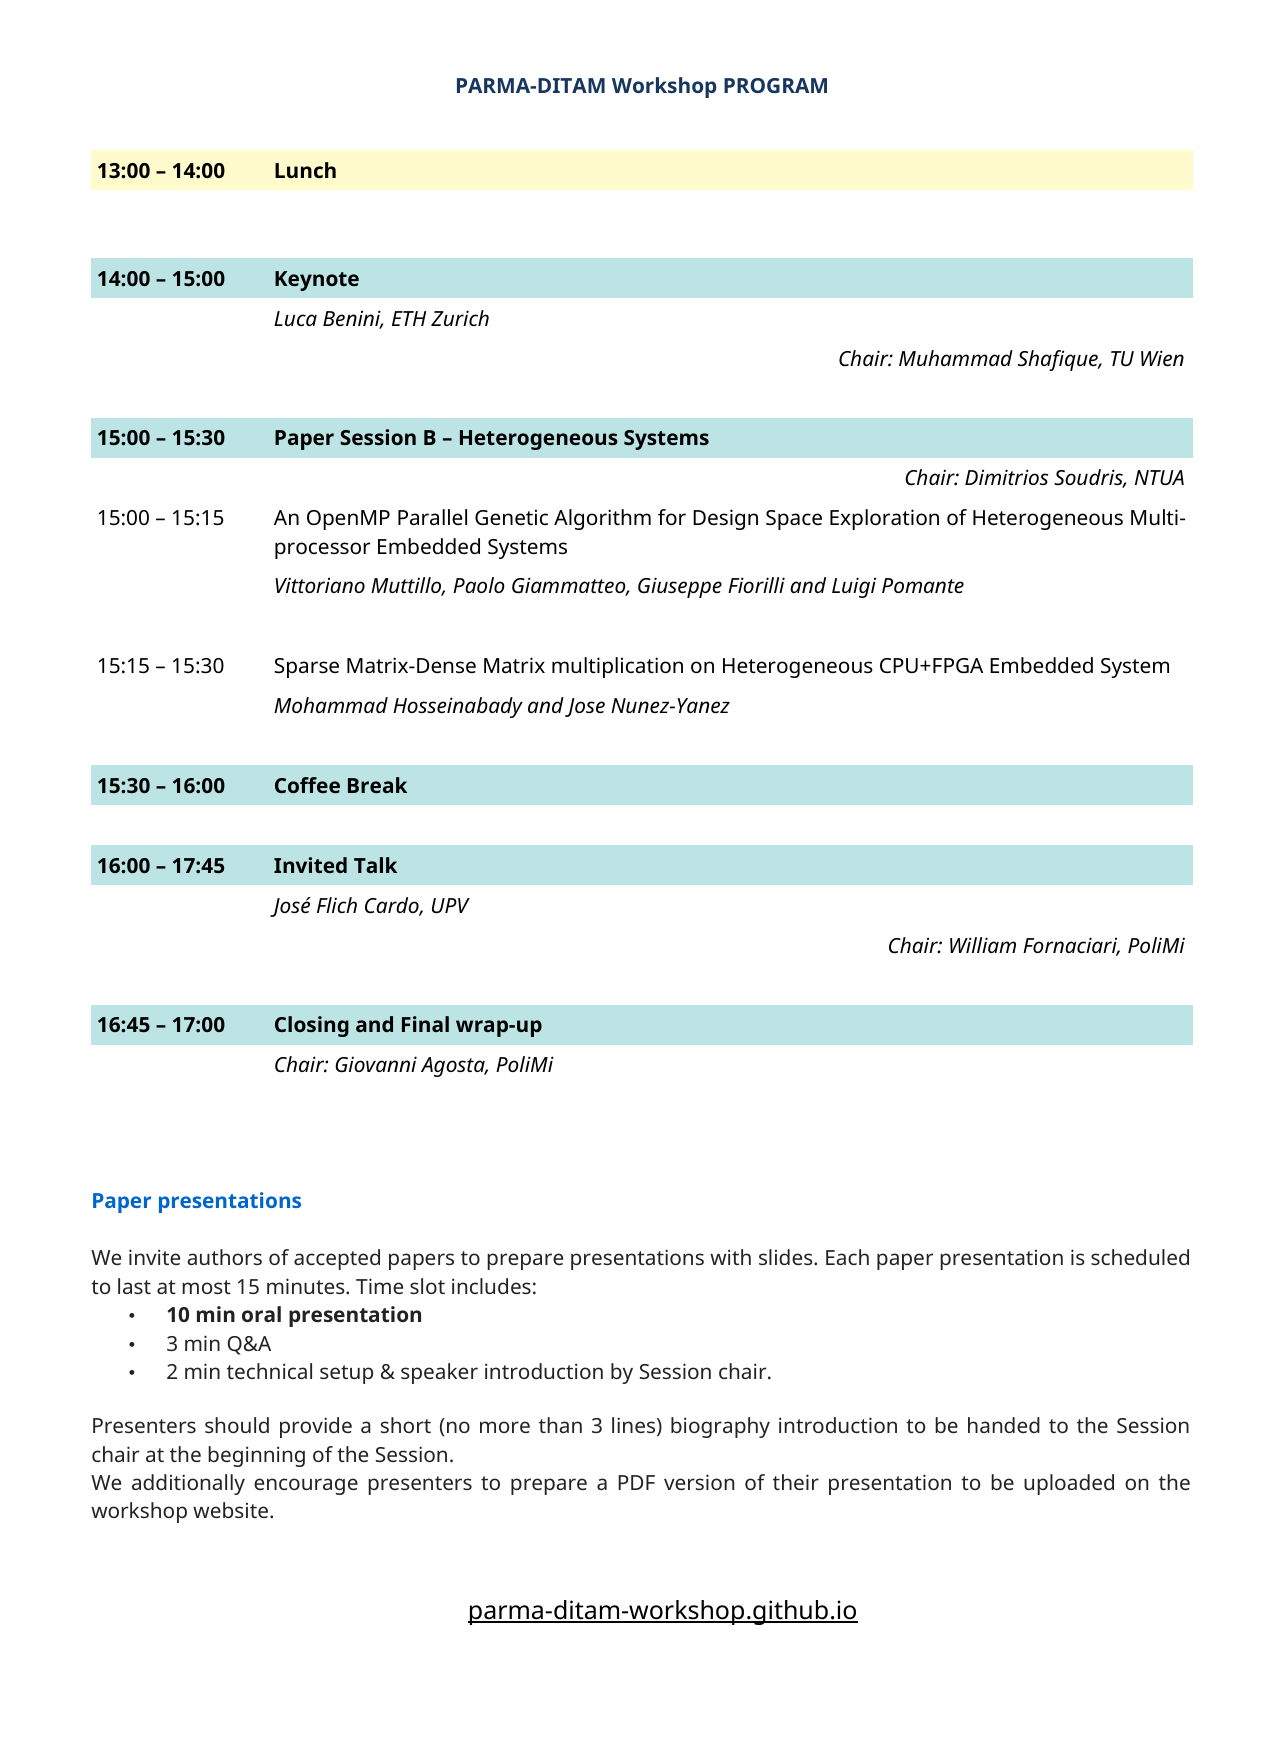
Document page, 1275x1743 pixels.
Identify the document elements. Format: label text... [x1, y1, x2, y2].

table_cell [91, 805, 268, 845]
table_cell An OpenMP Parallel Genetic Algorithm for Design Space Exploration of Heterogeneous Multi-processor Embedded Systems [268, 498, 1193, 566]
table_cell Coffee Break [268, 765, 1193, 805]
text Presenters should provide a short (no more than 3 lines) biography introduction to be handed to the Session chair at the beginning of the Session. [91, 1411, 1193, 1468]
table_cell [91, 298, 268, 338]
table_cell 16:45 – 17:00 [91, 1005, 268, 1045]
text Paper presentations [91, 1187, 1193, 1215]
table_cell Lunch [268, 150, 1193, 190]
table_cell [268, 726, 1193, 765]
list 2 min technical setup & speaker introduction by Session chair. [128, 1357, 1193, 1386]
list 3 min Q&A [128, 1329, 1193, 1357]
table_cell [91, 726, 268, 765]
table_cell Chair: Muhammad Shafique, TU Wien [268, 338, 1193, 378]
table_cell [91, 458, 268, 498]
table_cell Luca Benini, ETH Zurich [268, 298, 1193, 338]
table_cell [91, 1045, 268, 1084]
table_cell [91, 338, 268, 378]
table_cell 16:00 – 17:45 [91, 845, 268, 885]
table_cell 15:00 – 15:15 [91, 498, 268, 566]
table_cell [91, 378, 268, 418]
table_cell [268, 378, 1193, 418]
table_cell 13:00 – 14:00 [91, 150, 268, 190]
table_cell 14:00 – 15:00 [91, 258, 268, 298]
table_cell [91, 686, 268, 726]
table_cell Paper Session B – Heterogeneous Systems [268, 418, 1193, 458]
text We invite authors of accepted papers to prepare presentations with slides. Each paper presentation is scheduled to last at most 15 minutes. Time slot includes: [91, 1243, 1193, 1300]
table_cell Closing and Final wrap-up [268, 1005, 1193, 1045]
table_cell Keynote [268, 258, 1193, 298]
table_cell José Flich Cardo, UPV [268, 885, 1193, 925]
table_cell 15:15 – 15:30 [91, 646, 268, 686]
table_cell Chair: Giovanni Agosta, PoliMi [268, 1045, 1193, 1084]
table_cell Invited Talk [268, 845, 1193, 885]
table_cell 15:30 – 16:00 [91, 765, 268, 805]
table_cell [91, 965, 268, 1005]
table_cell Chair: Dimitrios Soudris, NTUA [268, 458, 1193, 498]
table_cell Chair: William Fornaciari, PoliMi [268, 925, 1193, 965]
list 10 min oral presentation [128, 1300, 1193, 1329]
table_cell [268, 190, 1193, 258]
table_cell [268, 606, 1193, 646]
table_cell Vittoriano Muttillo, Paolo Giammatteo, Giuseppe Fiorilli and Luigi Pomante [268, 566, 1193, 606]
table_cell 15:00 – 15:30 [91, 418, 268, 458]
table_cell [91, 566, 268, 606]
table_cell [91, 925, 268, 965]
table_cell [91, 885, 268, 925]
text We additionally encourage presenters to prepare a PDF version of their presentation to be uploaded on the workshop website. [91, 1468, 1193, 1525]
table_cell Mohammad Hosseinabady and Jose Nunez-Yanez [268, 686, 1193, 726]
table_cell [268, 805, 1193, 845]
table_cell Sparse Matrix-Dense Matrix multiplication on Heterogeneous CPU+FPGA Embedded System [268, 646, 1193, 686]
table_cell [91, 190, 268, 258]
table_cell [268, 965, 1193, 1005]
table_cell [91, 606, 268, 646]
